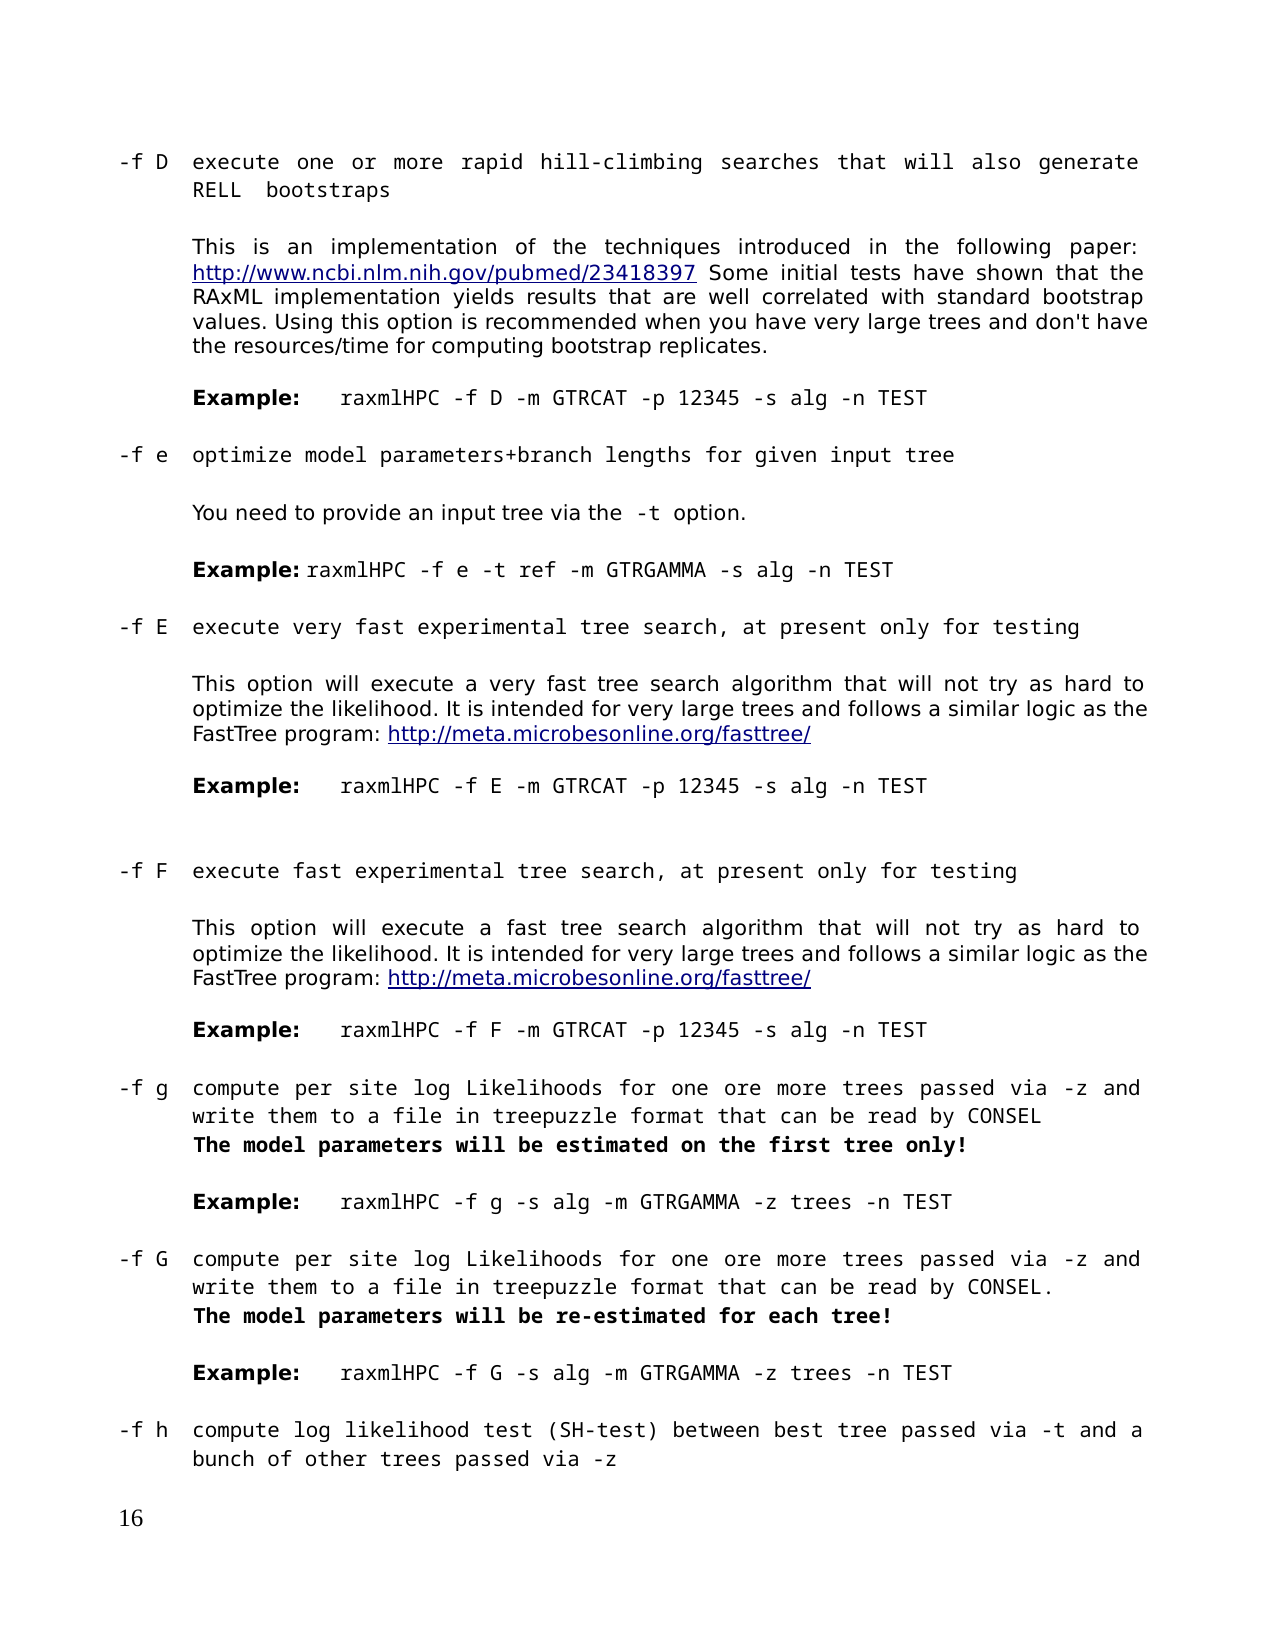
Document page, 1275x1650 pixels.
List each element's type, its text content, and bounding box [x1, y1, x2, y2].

text -f h compute log likelihood test (SH-test) between best tree passed via -t and a bunch of other trees passed via -z [118, 1415, 1157, 1472]
text -f G compute per site log Likelihoods for one ore more trees passed via -z and write them to a file in treepuzzle format that can be read by CONSEL. [118, 1244, 1157, 1301]
text -f D execute one or more rapid hill-climbing searches that will also generate RELL bootstraps [118, 147, 1157, 204]
text The model parameters will be re-estimated for each tree! [118, 1301, 1157, 1329]
text The model parameters will be estimated on the first tree only! [118, 1129, 1157, 1158]
text -f F execute fast experimental tree search, at present only for testing [118, 856, 1157, 885]
text This option will execute a very fast tree search algorithm that will not try as hard to optimize the likelihood. It is intended for very large trees and follows a similar logic as the FastTree program: http://meta.microbesonline.org/fasttree/ [118, 669, 1157, 746]
text Example: raxmlHPC -f E -m GTRCAT -p 12345 -s alg -n TEST [118, 771, 1157, 799]
text Example: raxmlHPC -f D -m GTRCAT -p 12345 -s alg -n TEST [118, 383, 1157, 412]
text -f E execute very fast experimental tree search, at present only for testing [118, 612, 1157, 640]
text Example: raxmlHPC -f G -s alg -m GTRGAMMA -z trees -n TEST [118, 1358, 1157, 1386]
text Example: raxmlHPC -f F -m GTRCAT -p 12345 -s alg -n TEST [118, 1015, 1157, 1044]
text Example: raxmlHPC -f g -s alg -m GTRGAMMA -z trees -n TEST [118, 1187, 1157, 1215]
text This is an implementation of the techniques introduced in the following paper: http://www.ncbi.nlm.nih.gov/pubmed/23418397 Some initial tests have shown that the RAxML implementation yields results that are well correlated with standard bootstrap values. Using this option is recommended when you have very large trees and don't have the resources/time for computing bootstrap replicates. [118, 232, 1157, 359]
text This option will execute a fast tree search algorithm that will not try as hard to optimize the likelihood. It is intended for very large trees and follows a similar logic as the FastTree program: http://meta.microbesonline.org/fasttree/ [118, 913, 1157, 991]
text -f e optimize model parameters+branch lengths for given input tree [118, 440, 1157, 469]
text -f g compute per site log Likelihoods for one ore more trees passed via -z and write them to a file in treepuzzle format that can be read by CONSEL [118, 1072, 1157, 1129]
text Example: raxmlHPC -f e -t ref -m GTRGAMMA -s alg -n TEST [118, 554, 1157, 583]
text You need to provide an input tree via the -t option. [118, 497, 1157, 526]
